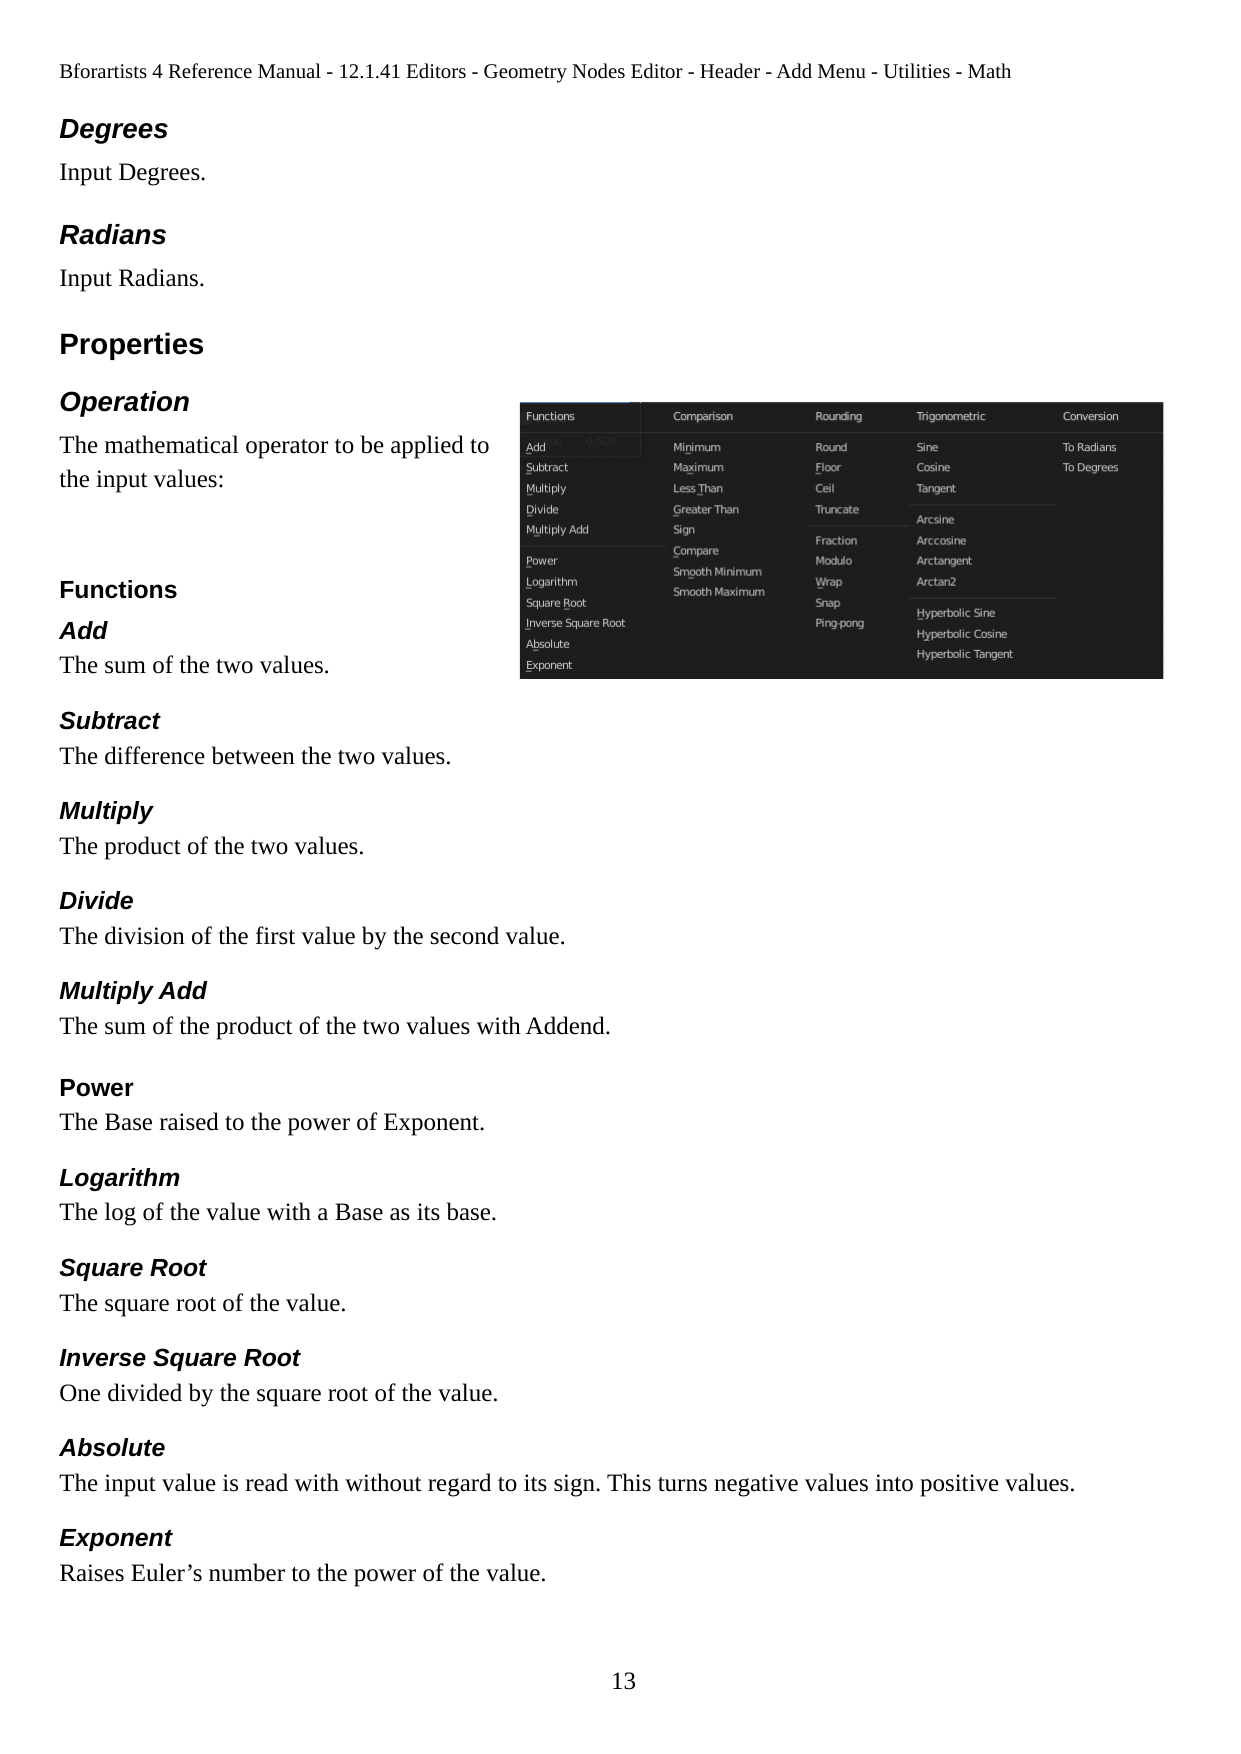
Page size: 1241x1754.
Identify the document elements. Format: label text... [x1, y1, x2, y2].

text The Base raised to the power of Exponent. [59, 1107, 1181, 1136]
subtitle Logarithm [59, 1163, 1181, 1191]
text The sum of the two values. [59, 651, 519, 679]
text Input Radians. [59, 263, 1181, 292]
text The mathematical operator to be applied to the input values: [59, 430, 519, 493]
text Input Degrees. [59, 157, 1181, 186]
subtitle Subtract [59, 706, 1181, 734]
text The division of the first value by the second value. [59, 921, 1181, 950]
subtitle Functions [59, 575, 519, 603]
subtitle Radians [59, 218, 1181, 250]
subtitle Multiply Add [59, 976, 1181, 1005]
picture [519, 402, 1164, 679]
text One divided by the square root of the value. [59, 1378, 1181, 1406]
text The log of the value with a Base as its base. [59, 1197, 1181, 1226]
text The input value is read with without regard to its sign. This turns negative values into positive values. [59, 1468, 1181, 1497]
text The product of the two values. [59, 831, 1181, 859]
subtitle Absolute [59, 1433, 1181, 1462]
subtitle Degrees [59, 113, 1181, 144]
subtitle Properties [59, 327, 1181, 360]
subtitle Add [59, 616, 519, 644]
text The difference between the two values. [59, 741, 1181, 769]
text The sum of the product of the two values with Addend. [59, 1011, 1181, 1040]
text Raises Euler’s number to the power of the value. [59, 1558, 1181, 1587]
text The square root of the value. [59, 1288, 1181, 1316]
subtitle Inverse Square Root [59, 1343, 1181, 1371]
subtitle [1164, 575, 1181, 603]
subtitle Multiply [59, 796, 1181, 824]
subtitle Square Root [59, 1253, 1181, 1281]
subtitle Power [59, 1073, 1181, 1101]
subtitle Exponent [59, 1523, 1181, 1552]
subtitle Divide [59, 886, 1181, 915]
subtitle [1164, 616, 1181, 644]
subtitle Operation [59, 385, 1181, 417]
